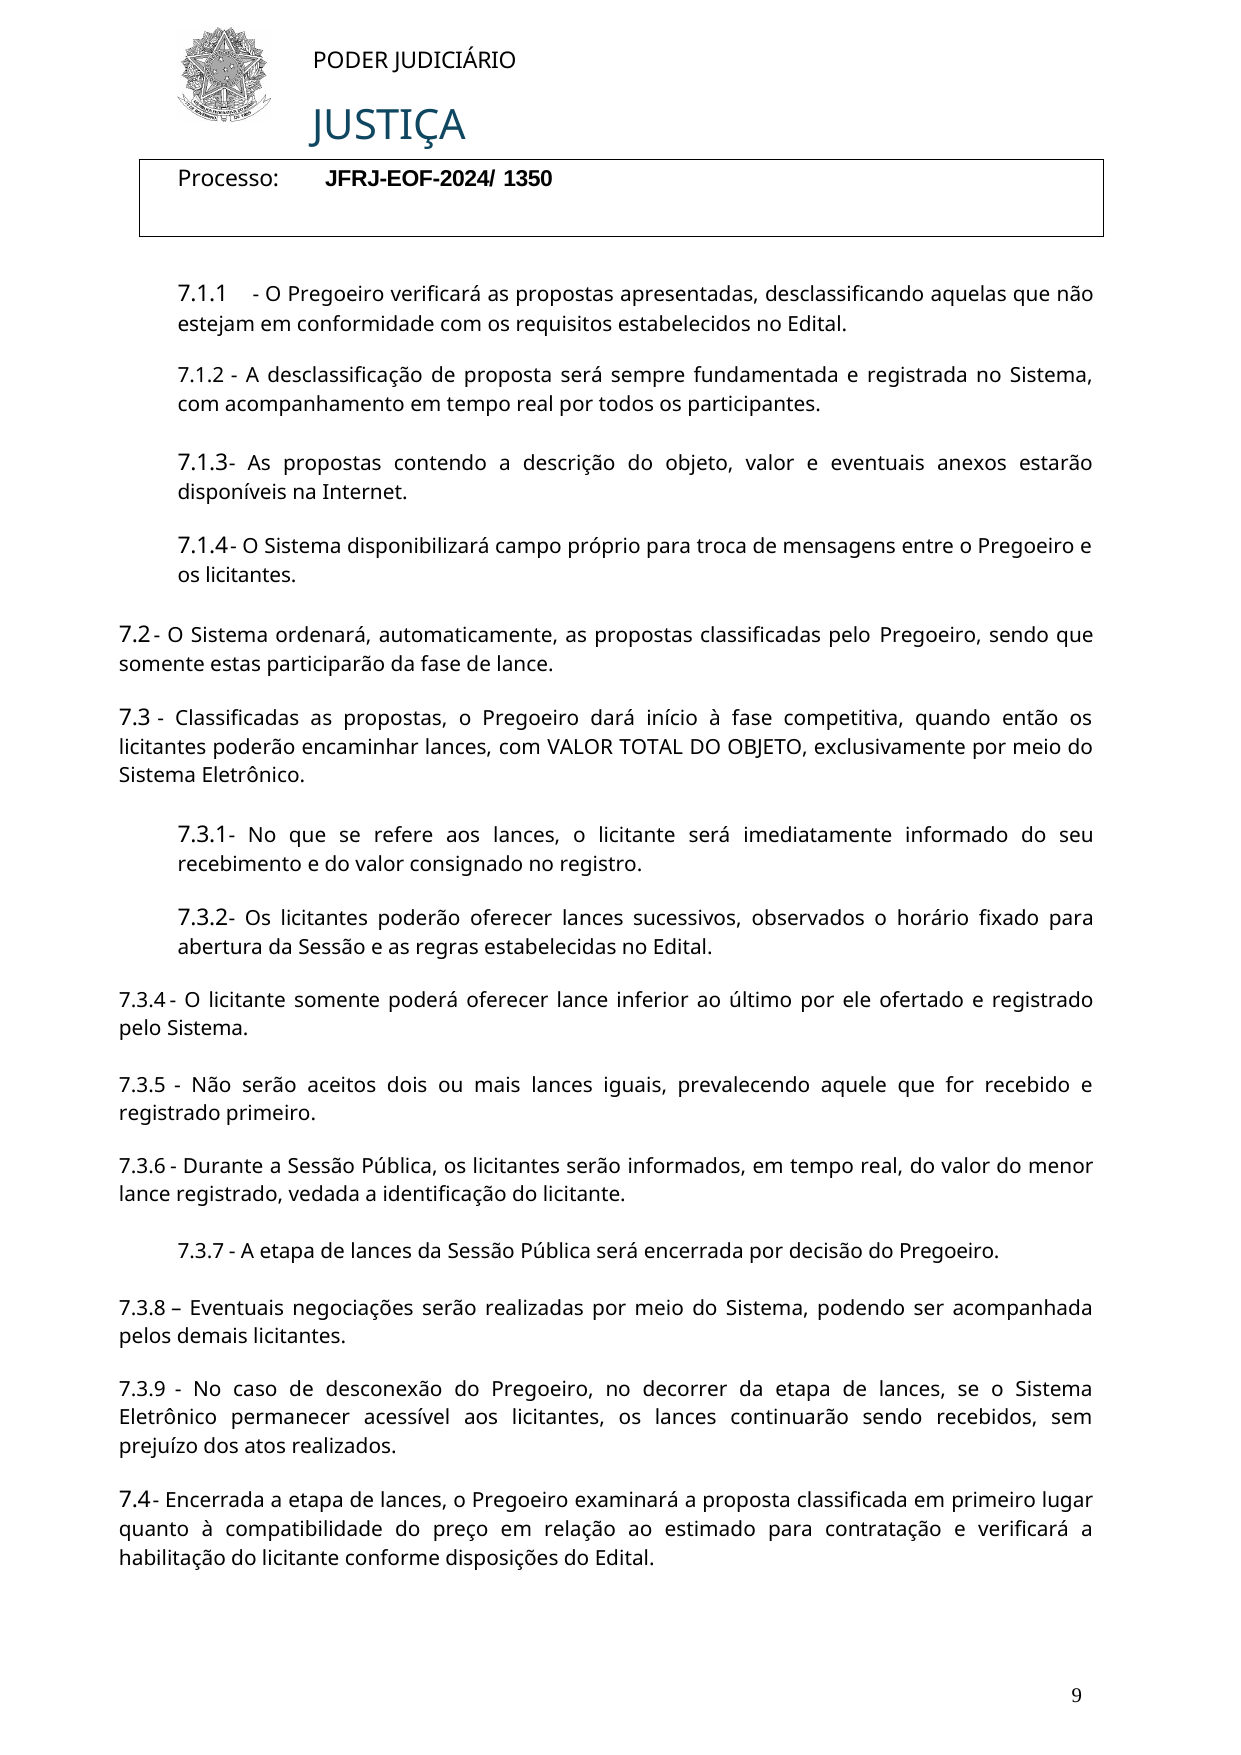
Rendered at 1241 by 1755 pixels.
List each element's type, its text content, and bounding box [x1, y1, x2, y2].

text Processo: JFRJ-EOF-2024/ 1350 [177, 162, 1103, 194]
list - Os licitantes poderão oferecer lances sucessivos, observados o horário fixado para abertura da Sessão e as regras estabelecidas no Edital. [177, 901, 1094, 961]
list - No caso de desconexão do Pregoeiro, no decorrer da etapa de lances, se o Sistema Eletrônico permanecer acessível aos licitantes, os lances continuarão sendo recebidos, sem prejuízo dos atos realizados. [119, 1374, 1094, 1459]
list - Encerrada a etapa de lances, o Pregoeiro examinará a proposta classificada em primeiro lugar quanto à compatibilidade do preço em relação ao estimado para contratação e verificará a habilitação do licitante conforme disposições do Edital. [119, 1483, 1094, 1571]
list - Durante a Sessão Pública, os licitantes serão informados, em tempo real, do valor do menor lance registrado, vedada a identificação do licitante. [119, 1151, 1093, 1208]
list - O Sistema disponibilizará campo próprio para troca de mensagens entre o Pregoeiro e os licitantes. [177, 529, 1093, 589]
list - A etapa de lances da Sessão Pública será encerrada por decisão do Pregoeiro. [177, 1236, 1143, 1265]
list - O Sistema ordenará, automaticamente, as propostas classificadas pelo Pregoeiro, sendo que somente estas participarão da fase de lance. [119, 618, 1094, 677]
list - No que se refere aos lances, o licitante será imediatamente informado do seu recebimento e do valor consignado no registro. [177, 818, 1093, 877]
subtitle JUSTIÇA [313, 95, 1143, 152]
list – Eventuais negociações serão realizadas por meio do Sistema, podendo ser acompanhada pelos demais licitantes. [119, 1293, 1094, 1350]
list - A desclassificação de proposta será sempre fundamentada e registrada no Sistema, com acompanhamento em tempo real por todos os participantes. [177, 361, 1094, 417]
list - O Pregoeiro verificará as propostas apresentadas, desclassificando aquelas que não estejam em conformidade com os requisitos estabelecidos no Edital. [177, 277, 1094, 337]
text PODER JUDICIÁRIO [313, 43, 1143, 75]
list - O licitante somente poderá oferecer lance inferior ao último por ele ofertado e registrado pelo Sistema. [119, 985, 1094, 1042]
list - Classificadas as propostas, o Pregoeiro dará início à fase competitiva, quando então os licitantes poderão encaminhar lances, com VALOR TOTAL DO OBJETO, exclusivamente por meio do Sistema Eletrônico. [119, 701, 1093, 789]
list - Não serão aceitos dois ou mais lances iguais, prevalecendo aquele que for recebido e registrado primeiro. [119, 1070, 1094, 1127]
list - As propostas contendo a descrição do objeto, valor e eventuais anexos estarão disponíveis na Internet. [177, 446, 1094, 506]
